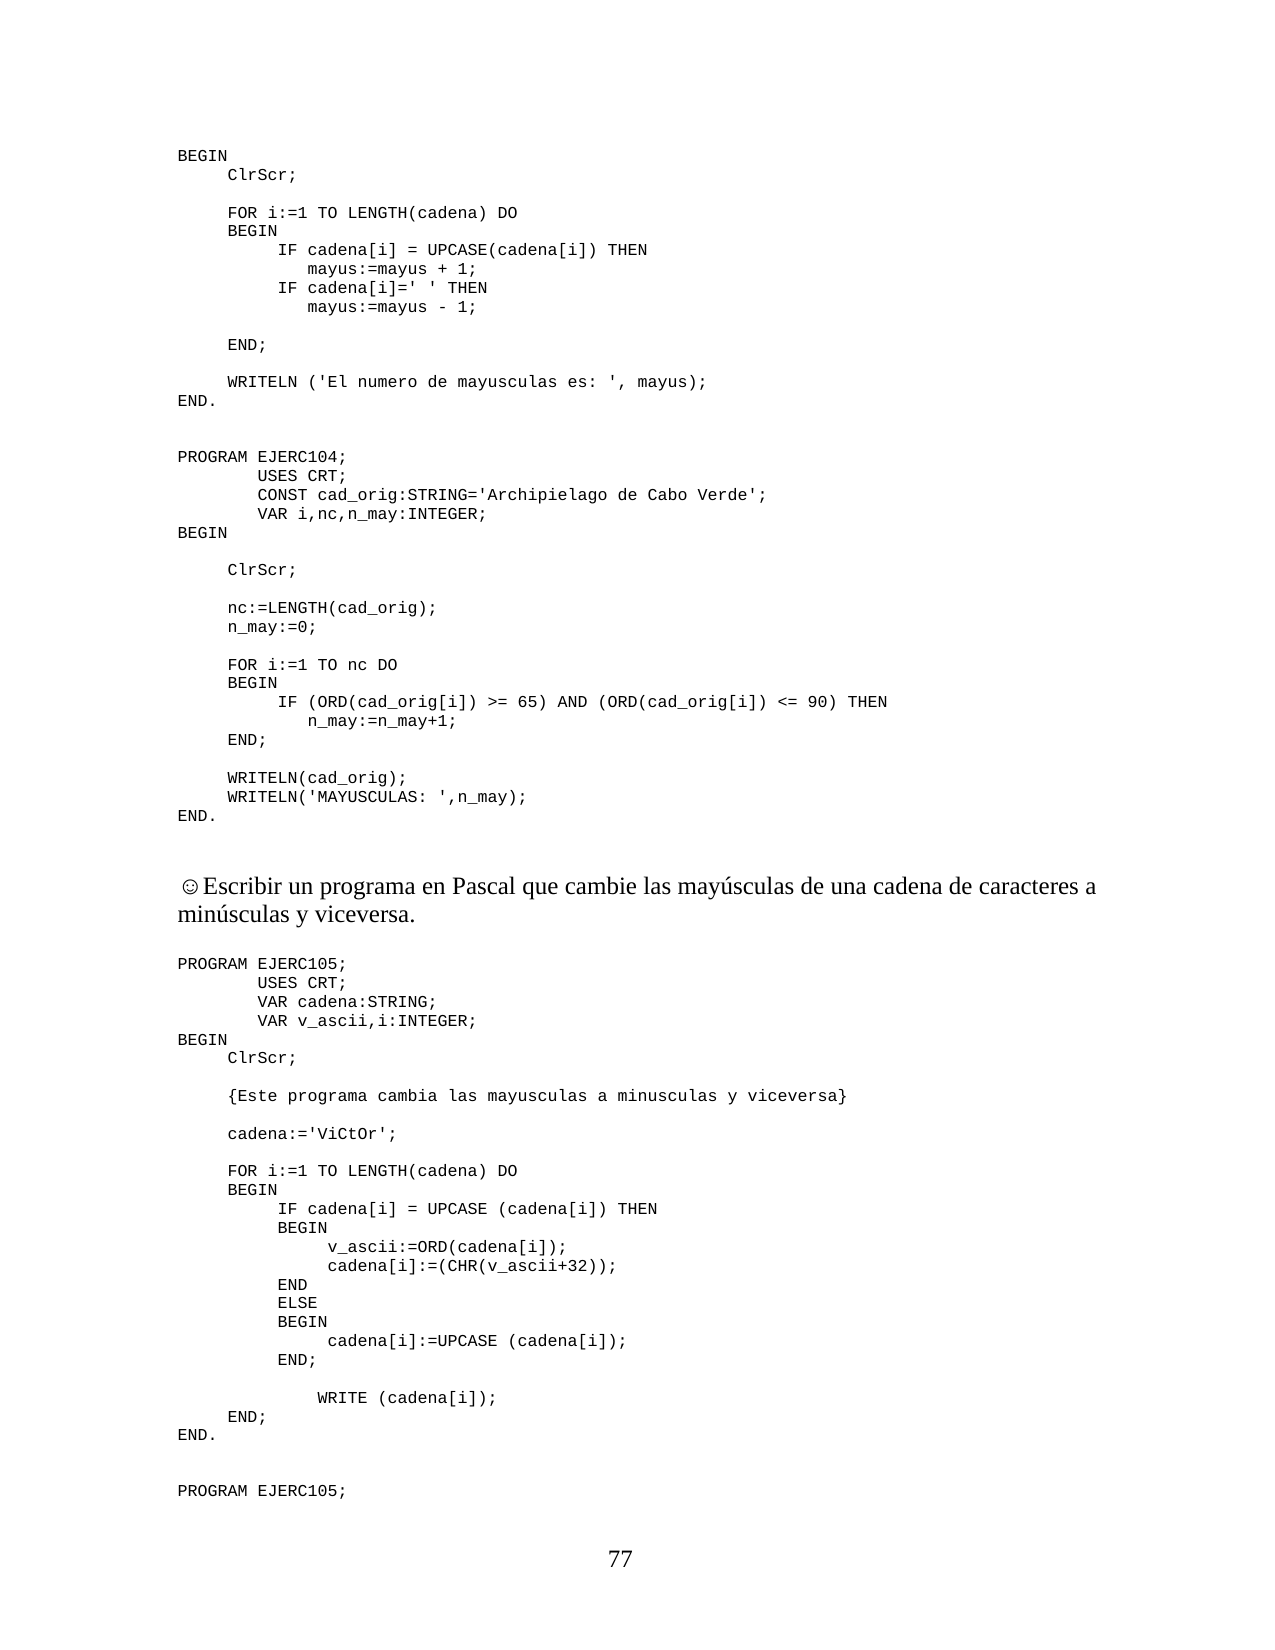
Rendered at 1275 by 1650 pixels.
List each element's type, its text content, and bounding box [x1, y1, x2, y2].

text ELSE [177, 1295, 1098, 1314]
text cadena[i]:=(CHR(v_ascii+32)); [177, 1257, 1098, 1276]
text END; [177, 1408, 1098, 1427]
text FOR i:=1 TO nc DO [177, 656, 1098, 675]
text IF (ORD(cad_orig[i]) >= 65) AND (ORD(cad_orig[i]) <= 90) THEN [177, 694, 1098, 713]
text BEGIN [177, 1031, 1098, 1050]
text ☺Escribir un programa en Pascal que cambie las mayúsculas de una cadena de caracteres a minúsculas y viceversa. [177, 872, 1098, 928]
text PROGRAM EJERC105; [177, 956, 1098, 974]
text BEGIN [177, 1219, 1098, 1238]
text n_may:=0; [177, 618, 1098, 637]
text WRITELN(cad_orig); [177, 769, 1098, 788]
text END. [177, 393, 1098, 412]
text BEGIN [177, 524, 1098, 543]
text IF cadena[i] = UPCASE(cadena[i]) THEN [177, 242, 1098, 261]
text VAR cadena:STRING; [177, 993, 1098, 1012]
text VAR v_ascii,i:INTEGER; [177, 1012, 1098, 1031]
text BEGIN [177, 223, 1098, 242]
text PROGRAM EJERC104; [177, 449, 1098, 468]
text mayus:=mayus - 1; [177, 298, 1098, 317]
text FOR i:=1 TO LENGTH(cadena) DO [177, 1163, 1098, 1182]
text ClrScr; [177, 562, 1098, 581]
text END. [177, 1427, 1098, 1446]
text END; [177, 336, 1098, 355]
text WRITELN('MAYUSCULAS: ',n_may); [177, 788, 1098, 807]
text mayus:=mayus + 1; [177, 261, 1098, 279]
text VAR i,nc,n_may:INTEGER; [177, 505, 1098, 524]
text cadena[i]:=UPCASE (cadena[i]); [177, 1333, 1098, 1352]
text cadena:='ViCtOr'; [177, 1125, 1098, 1144]
text BEGIN [177, 1182, 1098, 1201]
text BEGIN [177, 148, 1098, 166]
text END; [177, 732, 1098, 751]
text FOR i:=1 TO LENGTH(cadena) DO [177, 204, 1098, 223]
text v_ascii:=ORD(cadena[i]); [177, 1238, 1098, 1257]
text IF cadena[i]=' ' THEN [177, 279, 1098, 298]
text {Este programa cambia las mayusculas a minusculas y viceversa} [177, 1088, 1098, 1106]
text IF cadena[i] = UPCASE (cadena[i]) THEN [177, 1201, 1098, 1219]
text CONST cad_orig:STRING='Archipielago de Cabo Verde'; [177, 487, 1098, 505]
text END [177, 1276, 1098, 1295]
text ClrScr; [177, 166, 1098, 185]
text PROGRAM EJERC105; [177, 1483, 1098, 1502]
text WRITELN ('El numero de mayusculas es: ', mayus); [177, 374, 1098, 393]
text USES CRT; [177, 974, 1098, 993]
text nc:=LENGTH(cad_orig); [177, 600, 1098, 618]
text BEGIN [177, 1314, 1098, 1333]
text USES CRT; [177, 468, 1098, 487]
text n_may:=n_may+1; [177, 713, 1098, 732]
text BEGIN [177, 675, 1098, 694]
text END. [177, 807, 1098, 826]
text WRITE (cadena[i]); [177, 1389, 1098, 1408]
text ClrScr; [177, 1050, 1098, 1069]
text END; [177, 1352, 1098, 1370]
